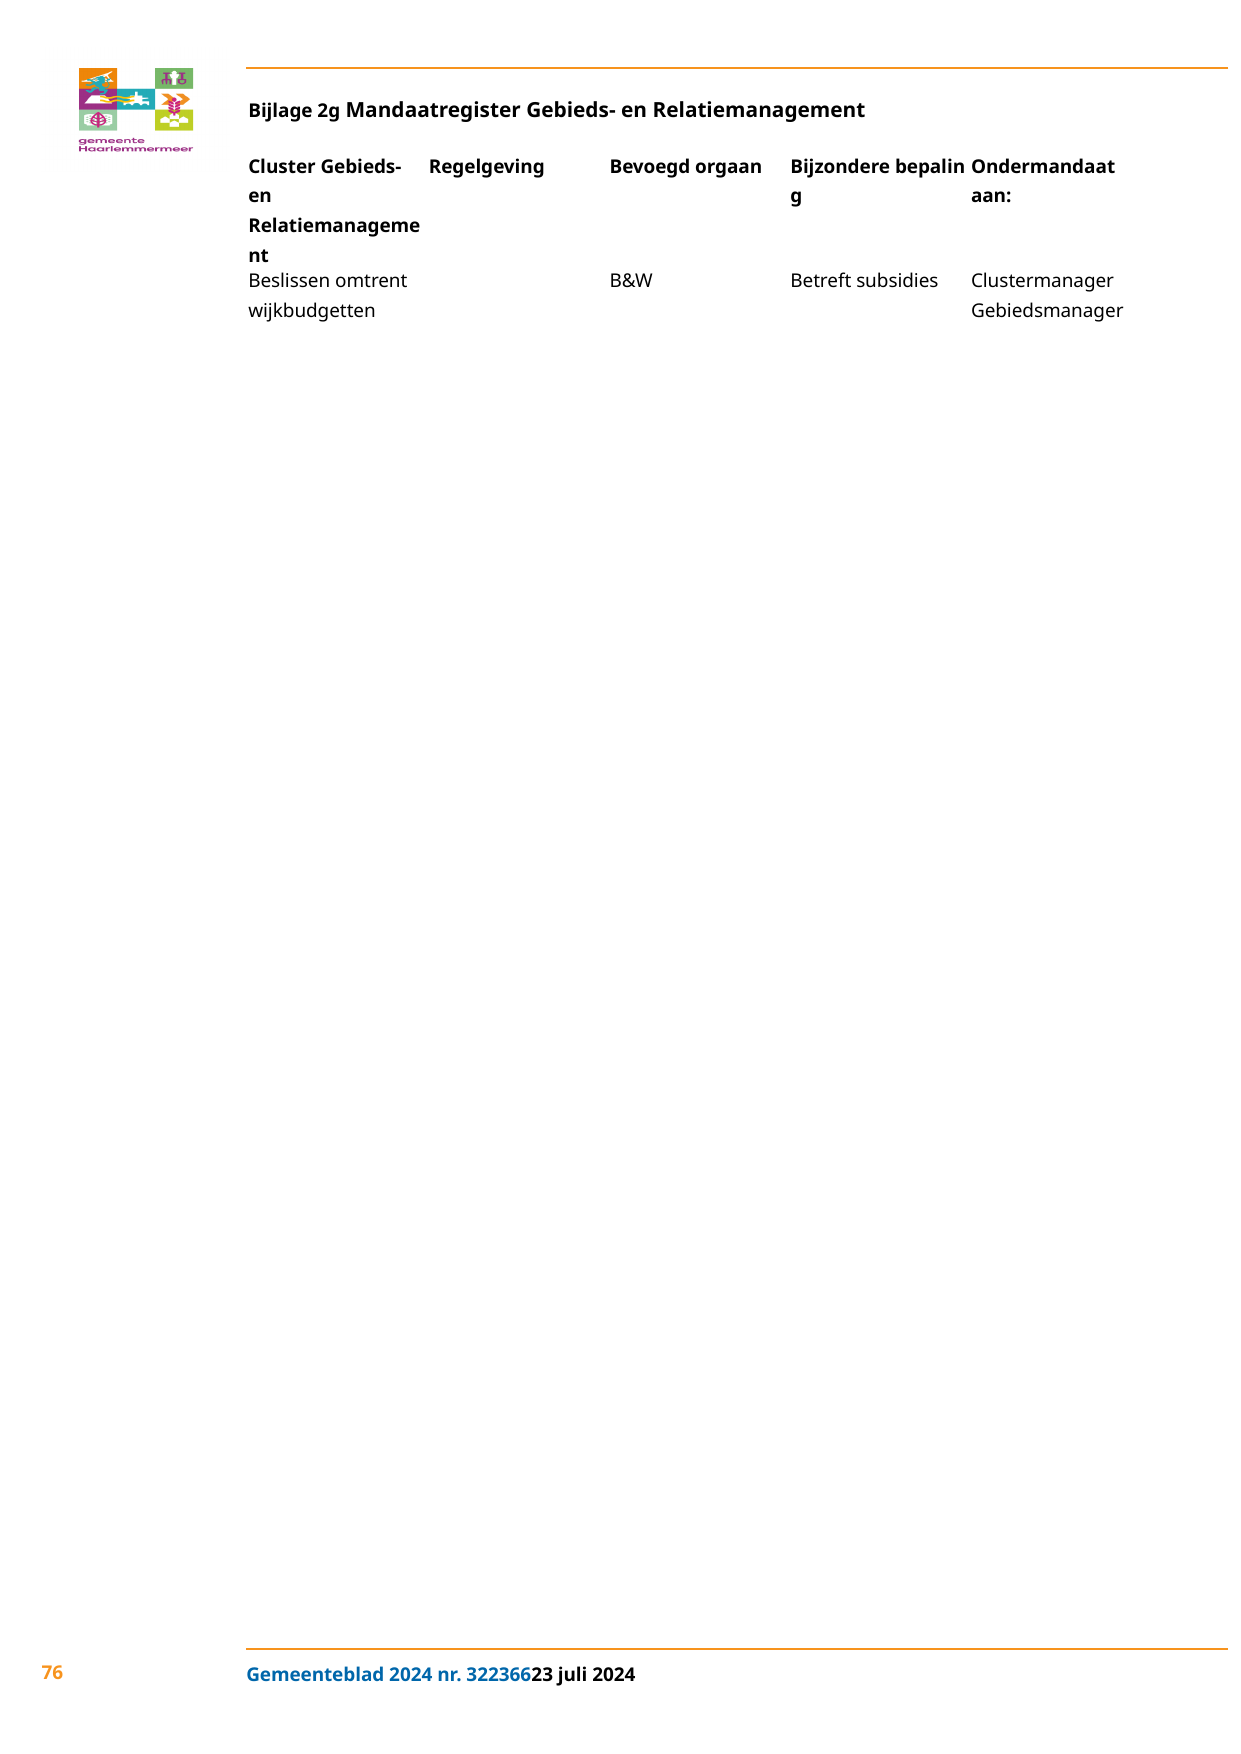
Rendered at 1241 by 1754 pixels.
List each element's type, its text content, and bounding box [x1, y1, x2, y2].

table_cell [429, 268, 609, 323]
table_header Cluster Gebieds- en Relatiemanagement [248, 153, 429, 267]
table_header Bijzondere bepaling [790, 153, 971, 267]
table_cell B&W [609, 268, 790, 323]
table_cell Betreft subsidies [790, 268, 971, 323]
table_header Ondermandaat aan: [971, 153, 1152, 267]
table_cell Beslissen omtrent wijkbudgetten [248, 268, 429, 323]
table_cell Clustermanager Gebiedsmanager [971, 268, 1152, 323]
text Bijlage 2g Mandaatregister Gebieds- en Relatiemanagement [248, 95, 1152, 123]
table_header Bevoegd orgaan [609, 153, 790, 267]
picture [41, 47, 231, 172]
table_header Regelgeving [429, 153, 609, 267]
